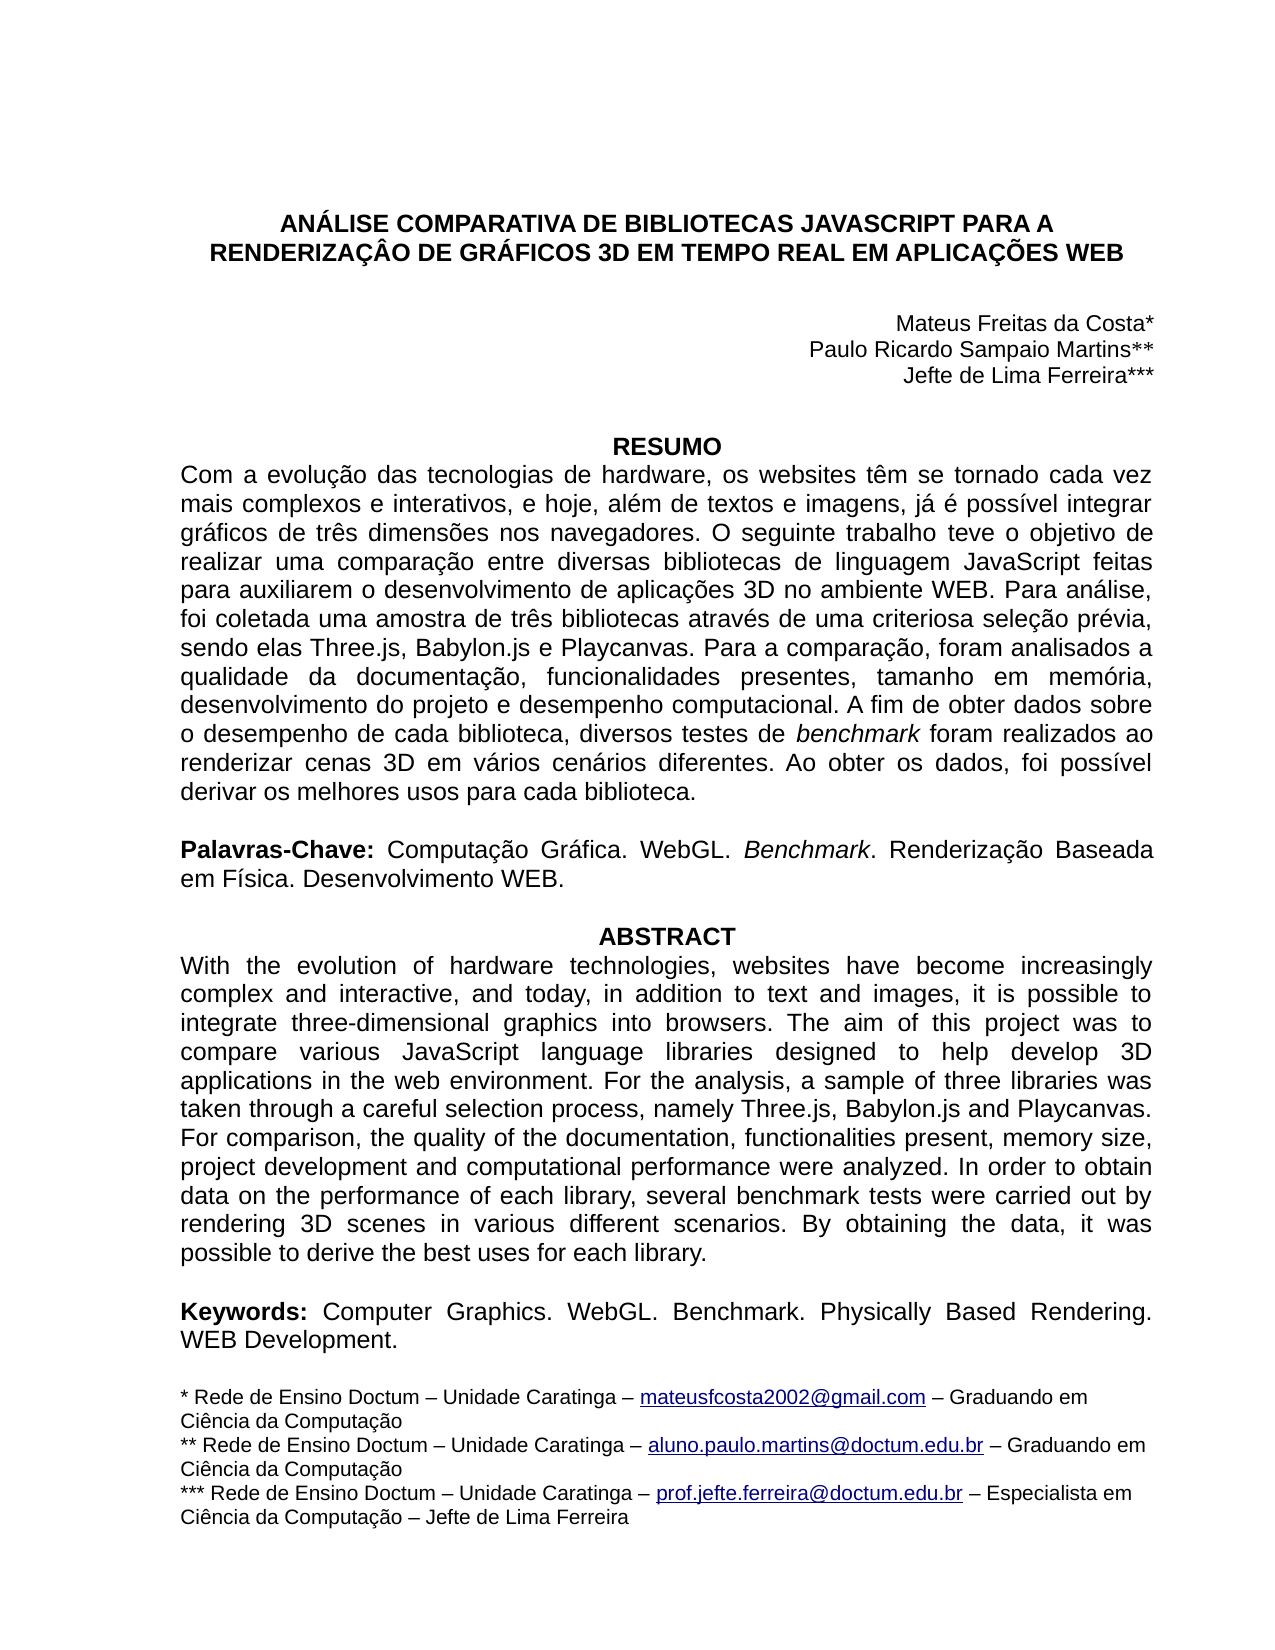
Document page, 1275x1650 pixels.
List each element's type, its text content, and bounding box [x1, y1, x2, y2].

text Paulo Ricardo Sampaio Martins** [180, 336, 1154, 362]
title ABSTRACT [180, 922, 1154, 951]
text With the evolution of hardware technologies, websites have become increasingly complex and interactive, and today, in addition to text and images, it is possible to integrate three-dimensional graphics into browsers. The aim of this project was to compare various JavaScript language libraries designed to help develop 3D applications in the web environment. For the analysis, a sample of three libraries was taken through a careful selection process, namely Three.js, Babylon.js and Playcanvas. For comparison, the quality of the documentation, functionalities present, memory size, project development and computational performance were analyzed. In order to obtain data on the performance of each library, several benchmark tests were carried out by rendering 3D scenes in various different scenarios. By obtaining the data, it was possible to derive the best uses for each library. [180, 951, 1154, 1267]
text Jefte de Lima Ferreira*** [180, 362, 1154, 389]
title RESUMO [180, 432, 1154, 461]
text Palavras-Chave: Computação Gráfica. WebGL. Benchmark. Renderização Baseada em Física. Desenvolvimento WEB. [180, 835, 1154, 892]
text Keywords: Computer Graphics. WebGL. Benchmark. Physically Based Rendering. WEB Development. [180, 1296, 1154, 1354]
title ANÁLISE COMPARATIVA DE BIBLIOTECAS JAVASCRIPT PARA A RENDERIZAÇÂO DE GRÁFICOS 3D EM TEMPO REAL EM APLICAÇÕES WEB [180, 209, 1154, 266]
text Com a evolução das tecnologias de hardware, os websites têm se tornado cada vez mais complexos e interativos, e hoje, além de textos e imagens, já é possível integrar gráficos de três dimensões nos navegadores. O seguinte trabalho teve o objetivo de realizar uma comparação entre diversas bibliotecas de linguagem JavaScript feitas para auxiliarem o desenvolvimento de aplicações 3D no ambiente WEB. Para análise, foi coletada uma amostra de três bibliotecas através de uma criteriosa seleção prévia, sendo elas Three.js, Babylon.js e Playcanvas. Para a comparação, foram analisados a qualidade da documentação, funcionalidades presentes, tamanho em memória, desenvolvimento do projeto e desempenho computacional. A fim de obter dados sobre o desempenho de cada biblioteca, diversos testes de benchmark foram realizados ao renderizar cenas 3D em vários cenários diferentes. Ao obter os dados, foi possível derivar os melhores usos para cada biblioteca. [180, 461, 1154, 806]
text Mateus Freitas da Costa* [180, 309, 1154, 336]
